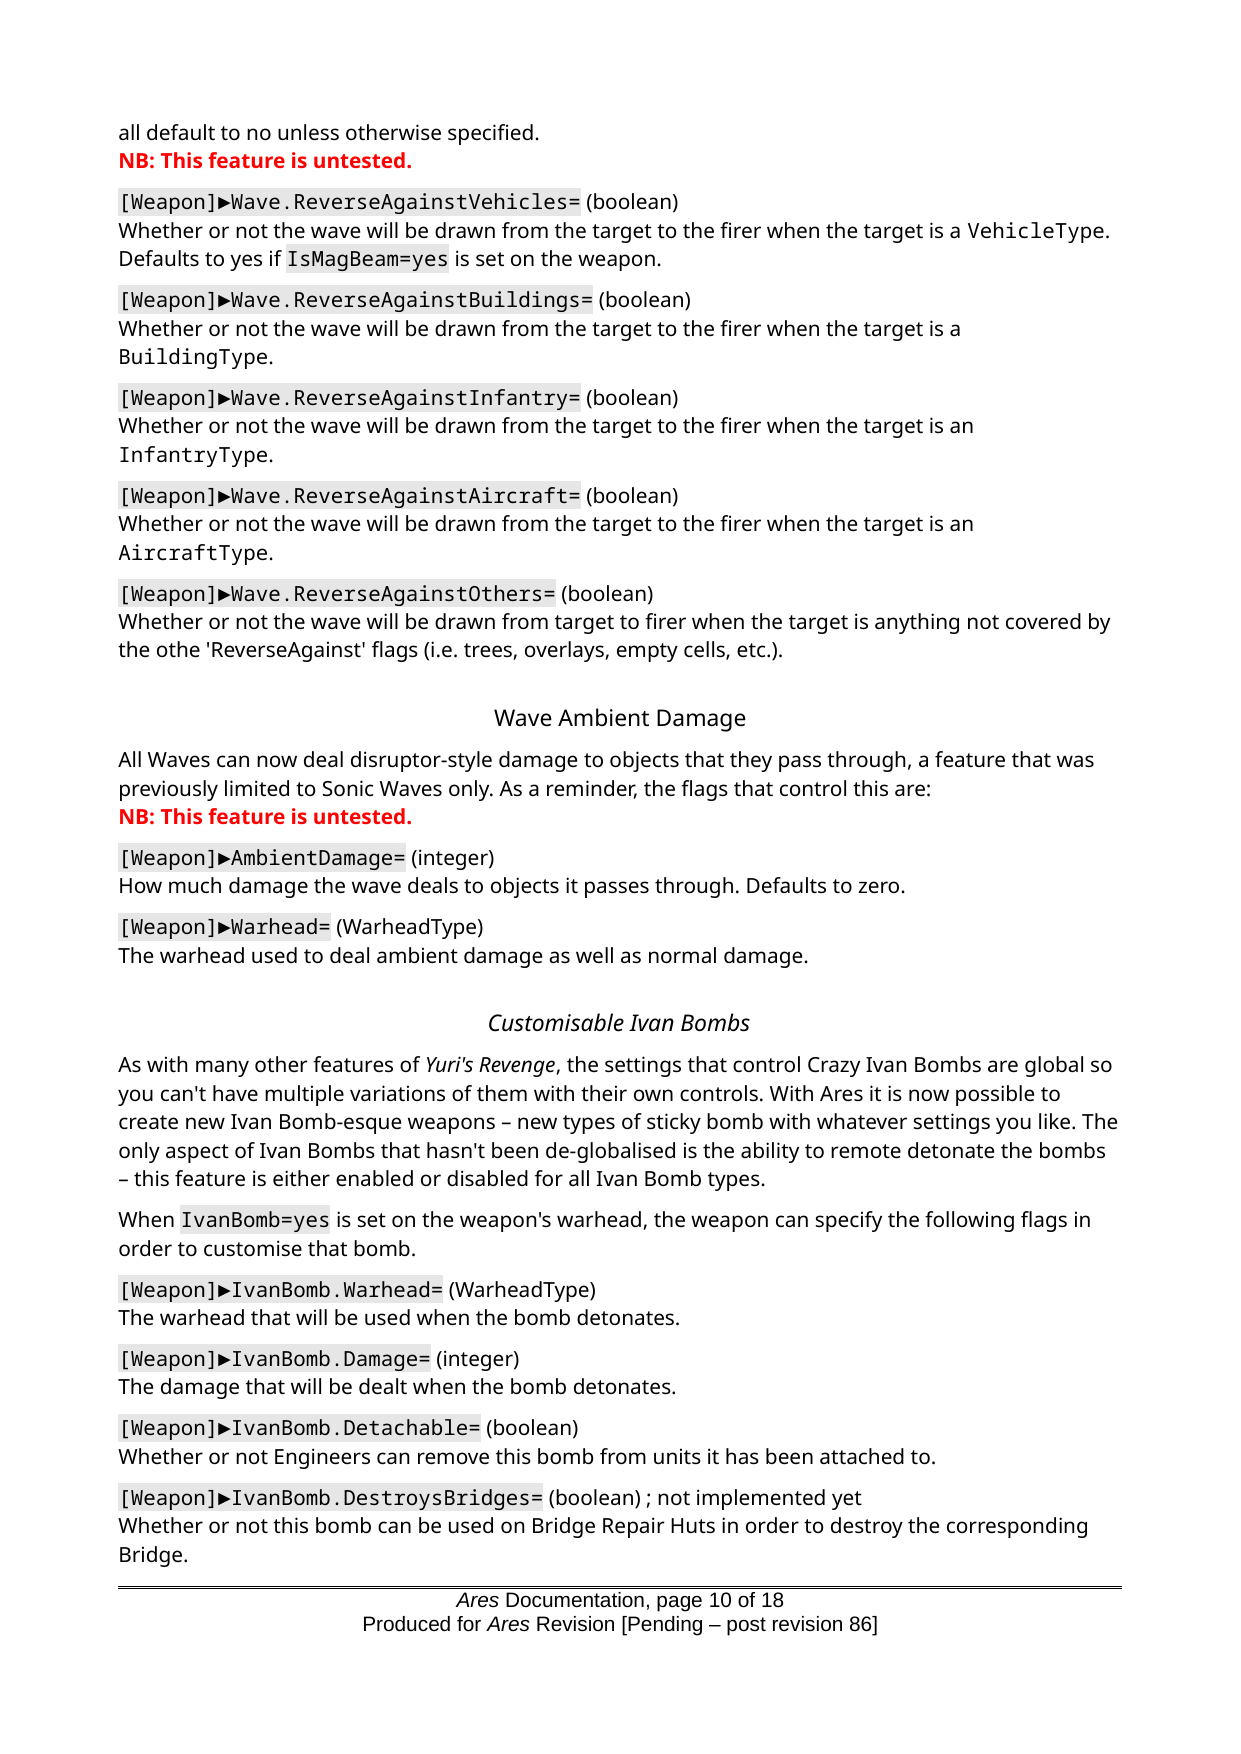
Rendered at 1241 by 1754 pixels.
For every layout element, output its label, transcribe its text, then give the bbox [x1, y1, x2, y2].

text [Weapon]►AmbientDamage= (integer) How much damage the wave deals to objects it passes through. Defaults to zero. [118, 843, 1122, 900]
text [Weapon]►Warhead= (WarheadType) The warhead used to deal ambient damage as well as normal damage. [118, 912, 1122, 969]
subtitle Customisable Ivan Bombs [118, 1007, 1122, 1038]
text [Weapon]►Wave.ReverseAgainstAircraft= (boolean) Whether or not the wave will be drawn from the target to the firer when the target is an AircraftType. [118, 481, 1122, 566]
text [Weapon]►IvanBomb.Warhead= (WarheadType) The warhead that will be used when the bomb detonates. [118, 1275, 1122, 1332]
text all default to no unless otherwise specified. NB: This feature is untested. [118, 118, 1122, 175]
text [Weapon]►IvanBomb.DestroysBridges= (boolean) ; not implemented yet Whether or not this bomb can be used on Bridge Repair Huts in order to destroy the corresponding Bridge. [118, 1483, 1122, 1568]
text As with many other features of Yuri's Revenge, the settings that control Crazy Ivan Bombs are global so you can't have multiple variations of them with their own controls. With Ares it is now possible to create new Ivan Bomb-esque weapons – new types of sticky bomb with whatever settings you like. The only aspect of Ivan Bombs that hasn't been de-globalised is the ability to remote detonate the bombs – this feature is either enabled or disabled for all Ivan Bomb types. [118, 1051, 1122, 1193]
text When IvanBomb=yes is set on the weapon's warhead, the weapon can specify the following flags in order to customise that bomb. [118, 1205, 1122, 1262]
text [Weapon]►IvanBomb.Damage= (integer) The damage that will be dealt when the bomb detonates. [118, 1344, 1122, 1401]
text [Weapon]►Wave.ReverseAgainstVehicles= (boolean) Whether or not the wave will be drawn from the target to the firer when the target is a VehicleType. Defaults to yes if IsMagBeam=yes is set on the weapon. [118, 187, 1122, 273]
text [Weapon]►Wave.ReverseAgainstOthers= (boolean) Whether or not the wave will be drawn from target to firer when the target is anything not covered by the othe 'ReverseAgainst' flags (i.e. trees, overlays, empty cells, etc.). [118, 579, 1122, 664]
text [Weapon]►Wave.ReverseAgainstInfantry= (boolean) Whether or not the wave will be drawn from the target to the firer when the target is an InfantryType. [118, 383, 1122, 468]
text [Weapon]►IvanBomb.Detachable= (boolean) Whether or not Engineers can remove this bomb from units it has been attached to. [118, 1413, 1122, 1470]
subtitle Wave Ambient Damage [118, 702, 1122, 733]
text [Weapon]►Wave.ReverseAgainstBuildings= (boolean) Whether or not the wave will be drawn from the target to the firer when the target is a BuildingType. [118, 285, 1122, 371]
text All Waves can now deal disruptor-style damage to objects that they pass through, a feature that was previously limited to Sonic Waves only. As a reminder, the flags that control this are: NB: This feature is untested. [118, 745, 1122, 831]
